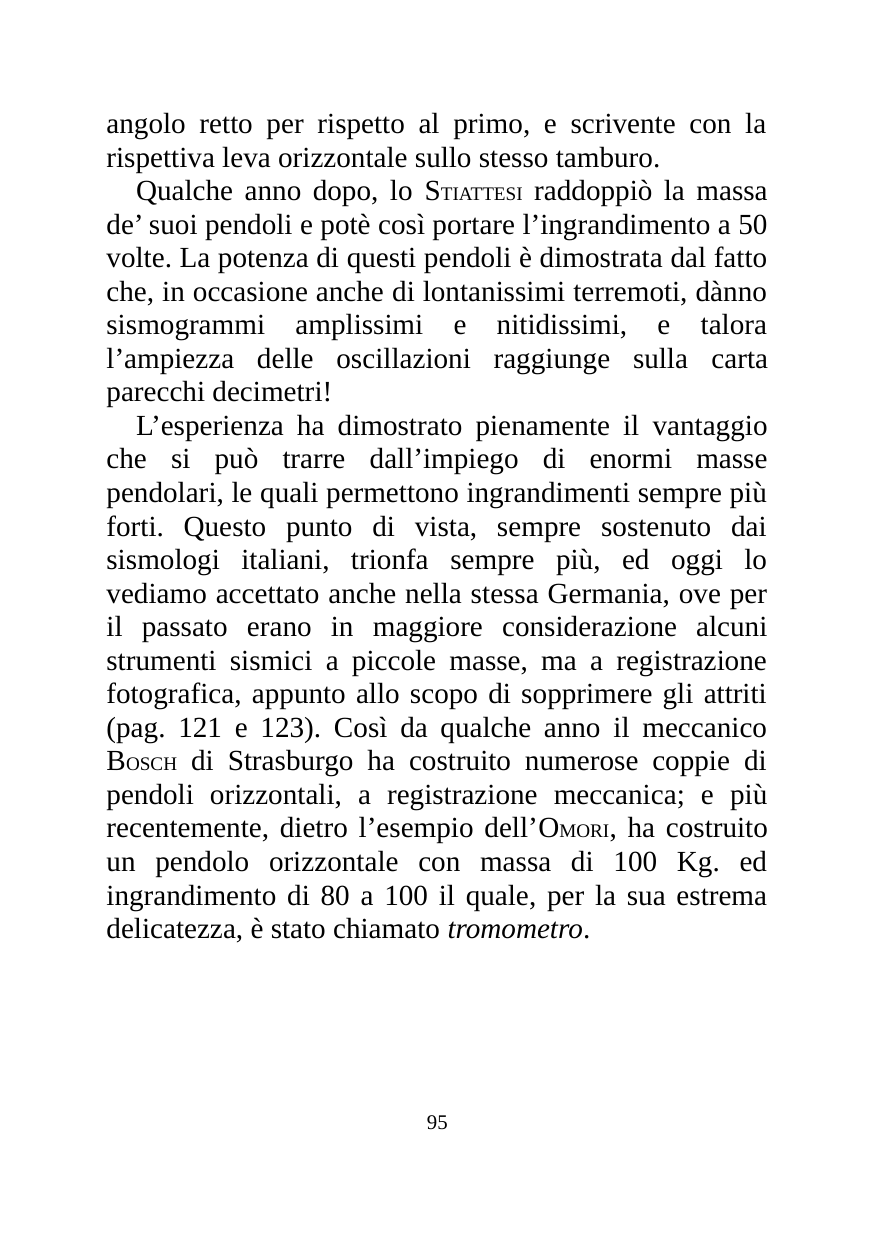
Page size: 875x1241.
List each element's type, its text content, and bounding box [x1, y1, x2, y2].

text L’esperienza ha dimostrato pienamente il vantaggio che si può trarre dall’impiego di enormi masse pendolari, le quali permettono ingrandimenti sempre più forti. Questo punto di vista, sempre sostenuto dai sismologi italiani, trionfa sempre più, ed oggi lo vediamo accettato anche nella stessa Germania, ove per il passato erano in maggiore considerazione alcuni strumenti sismici a piccole masse, ma a registrazione fotografica, appunto allo scopo di sopprimere gli attriti (pag. 121 e 123). Così da qualche anno il meccanico Bosch di Strasburgo ha costruito numerose coppie di pendoli orizzontali, a registrazione meccanica; e più recentemente, dietro l’esempio dell’Omori, ha costruito un pendolo orizzontale con massa di 100 Kg. ed ingrandimento di 80 a 100 il quale, per la sua estrema delicatezza, è stato chiamato tromometro. [106, 408, 768, 945]
text Qualche anno dopo, lo Stiattesi raddoppiò la massa de’ suoi pendoli e potè così portare l’ingrandimento a 50 volte. La potenza di questi pendoli è dimostrata dal fatto che, in occasione anche di lontanissimi terremoti, dànno sismogrammi amplissimi e nitidissimi, e talora l’ampiezza delle oscillazioni raggiunge sulla carta parecchi decimetri! [106, 173, 768, 408]
text angolo retto per rispetto al primo, e scrivente con la rispettiva leva orizzontale sullo stesso tamburo. [106, 106, 768, 173]
